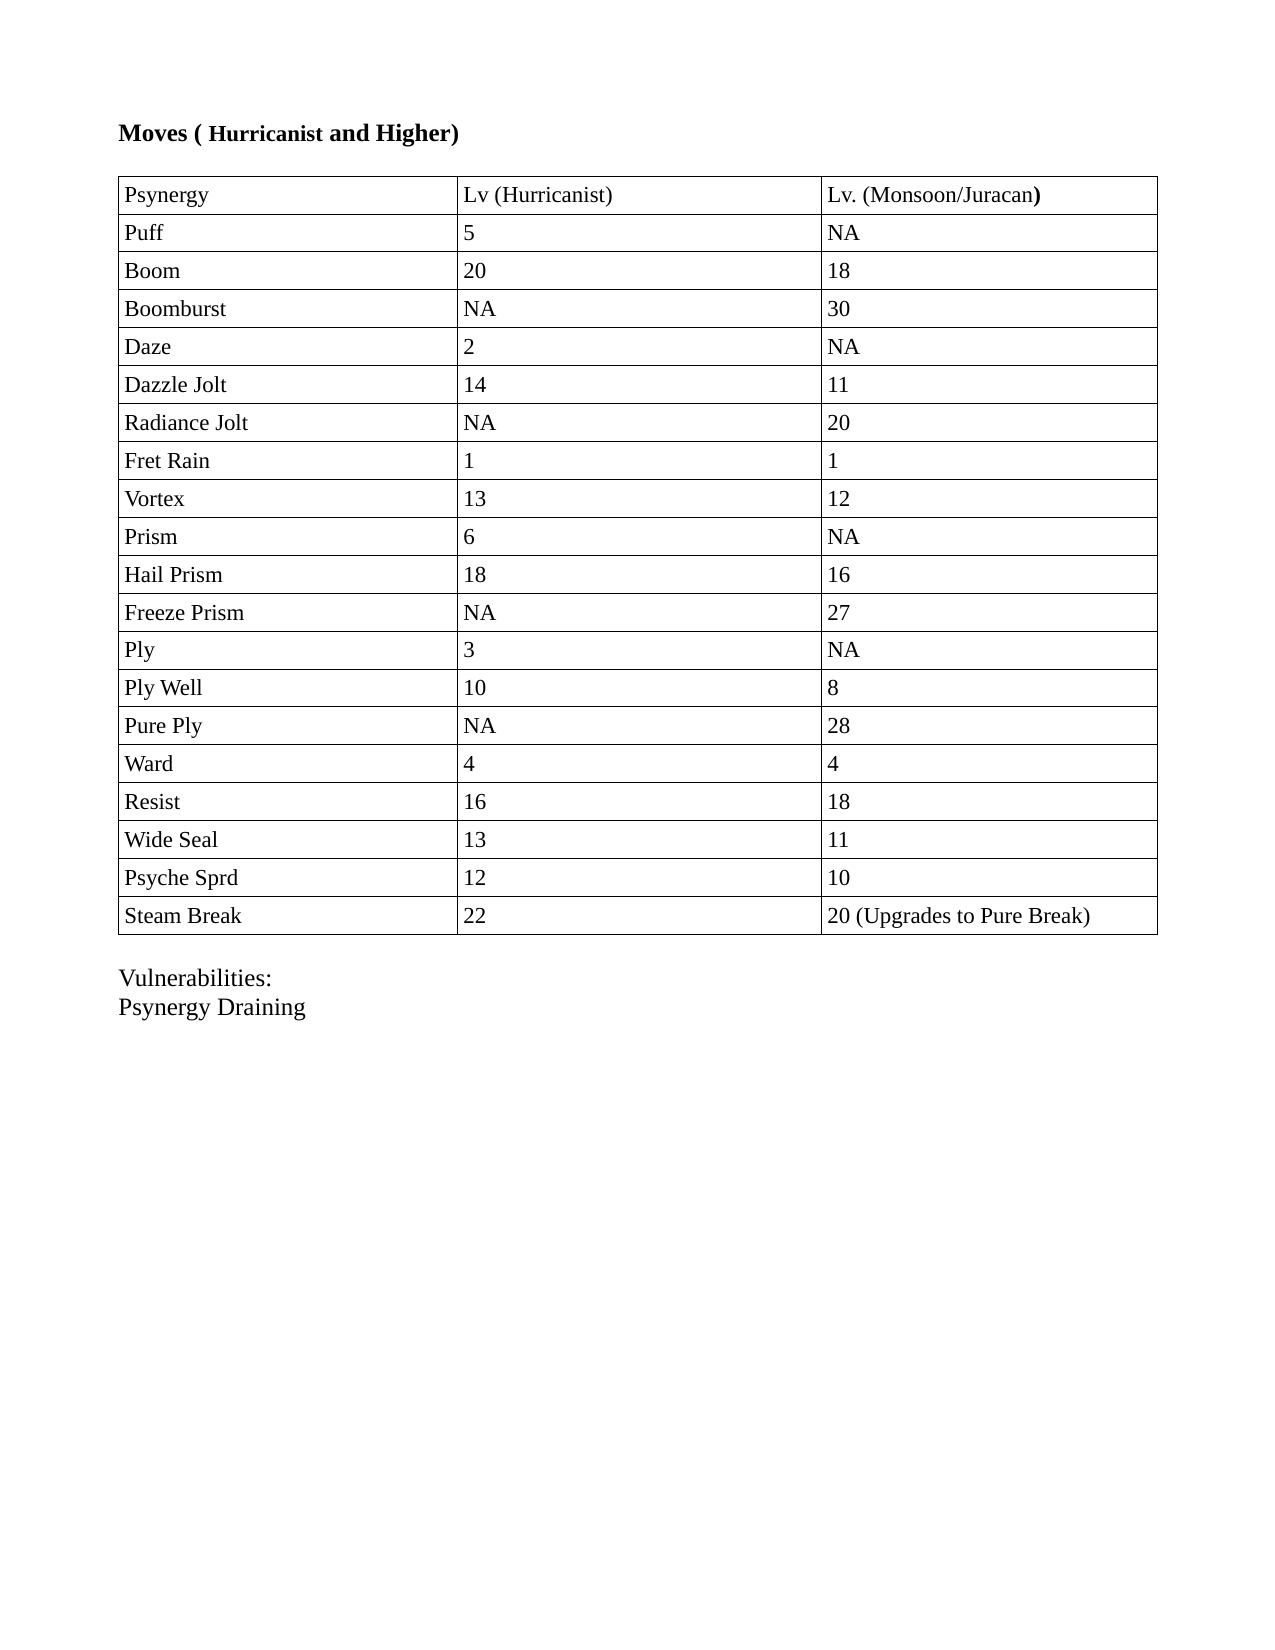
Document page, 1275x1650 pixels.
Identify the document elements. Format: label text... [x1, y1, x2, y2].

table_cell Resist [119, 783, 457, 820]
table_cell 18 [822, 783, 1157, 820]
table_cell Psyche Sprd [119, 859, 457, 896]
table_cell 16 [822, 556, 1157, 593]
table_cell 12 [822, 480, 1157, 517]
table_cell 20 [458, 252, 821, 289]
table_cell NA [822, 518, 1157, 555]
text Moves ( Hurricanist and Higher) [118, 118, 1157, 147]
table_cell Pure Ply [119, 707, 457, 744]
table_cell 10 [458, 670, 821, 706]
table_cell Daze [119, 328, 457, 365]
table_cell NA [458, 594, 821, 631]
table_cell Fret Rain [119, 442, 457, 479]
table_cell 12 [458, 859, 821, 896]
table_cell 5 [458, 215, 821, 251]
table_cell 20 [822, 404, 1157, 441]
table_cell Vortex [119, 480, 457, 517]
text Vulnerabilities: [118, 963, 1157, 992]
table_cell 2 [458, 328, 821, 365]
table_cell 8 [822, 670, 1157, 706]
table_cell Ply [119, 632, 457, 668]
table_cell 30 [822, 290, 1157, 327]
table_cell NA [458, 404, 821, 441]
table_cell Prism [119, 518, 457, 555]
table_cell 13 [458, 821, 821, 858]
table_cell 6 [458, 518, 821, 555]
table_cell Steam Break [119, 897, 457, 934]
table_cell 22 [458, 897, 821, 934]
table_cell Boomburst [119, 290, 457, 327]
table_cell Dazzle Jolt [119, 366, 457, 403]
table_cell 3 [458, 632, 821, 668]
table_header Lv. (Monsoon/Juracan) [822, 177, 1157, 213]
table_header Psynergy [119, 177, 457, 213]
table_cell Freeze Prism [119, 594, 457, 631]
table_cell NA [822, 215, 1157, 251]
table_cell 4 [822, 745, 1157, 782]
table_cell 4 [458, 745, 821, 782]
table_cell 18 [458, 556, 821, 593]
table_cell 13 [458, 480, 821, 517]
table_cell Hail Prism [119, 556, 457, 593]
table_cell Radiance Jolt [119, 404, 457, 441]
table_cell NA [458, 290, 821, 327]
table_cell NA [822, 328, 1157, 365]
table_cell 1 [458, 442, 821, 479]
table_cell 28 [822, 707, 1157, 744]
table_cell 10 [822, 859, 1157, 896]
table_cell 20 (Upgrades to Pure Break) [822, 897, 1157, 934]
table_cell 14 [458, 366, 821, 403]
table_cell Boom [119, 252, 457, 289]
table_cell 11 [822, 366, 1157, 403]
table_header Lv (Hurricanist) [458, 177, 821, 213]
table_cell Wide Seal [119, 821, 457, 858]
table_cell 1 [822, 442, 1157, 479]
table_cell 11 [822, 821, 1157, 858]
text Psynergy Draining [118, 992, 1157, 1020]
table_cell 18 [822, 252, 1157, 289]
table_cell NA [458, 707, 821, 744]
table_cell NA [822, 632, 1157, 668]
table_cell Ply Well [119, 670, 457, 706]
table_cell 27 [822, 594, 1157, 631]
table_cell Ward [119, 745, 457, 782]
table_cell 16 [458, 783, 821, 820]
table_cell Puff [119, 215, 457, 251]
